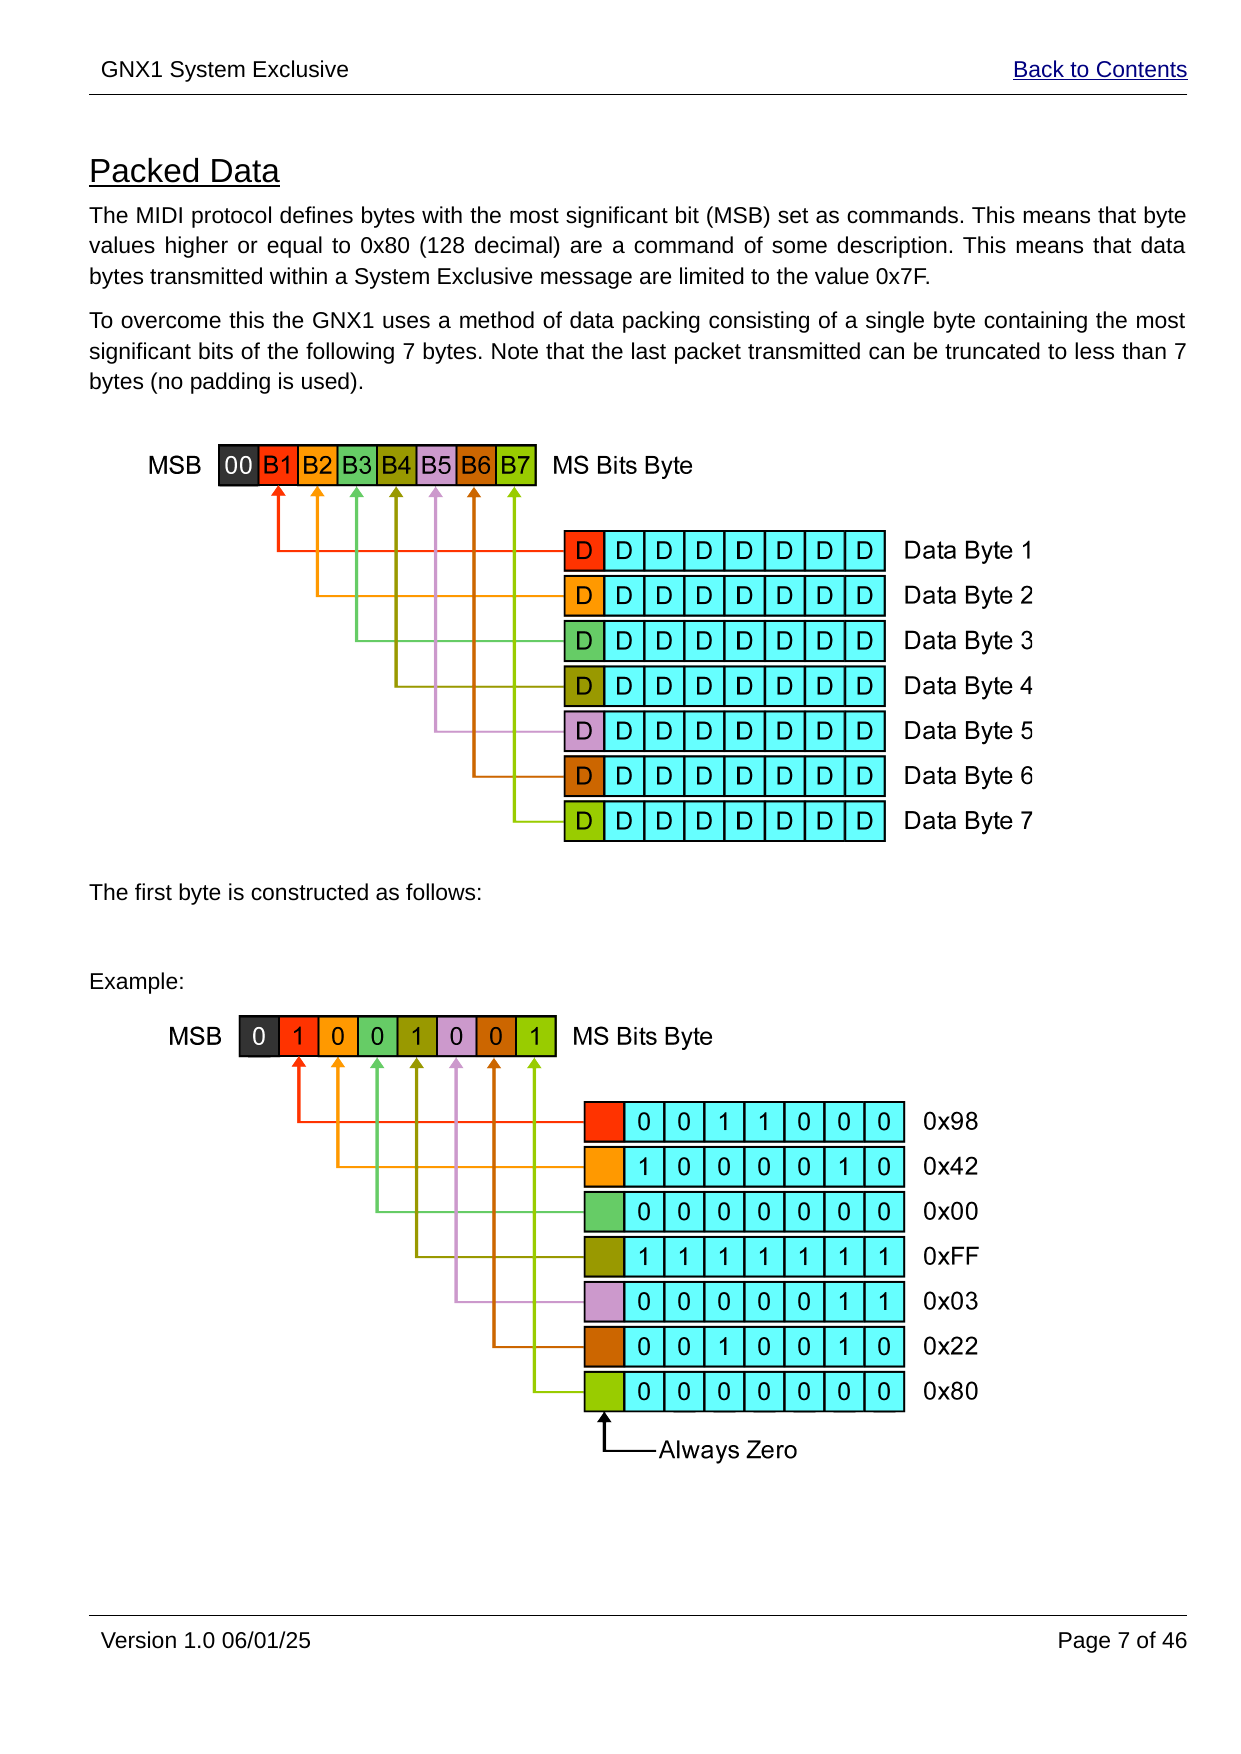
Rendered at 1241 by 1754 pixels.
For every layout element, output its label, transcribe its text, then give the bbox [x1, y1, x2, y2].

picture [170, 1015, 1052, 1473]
subtitle Packed Data [89, 151, 1187, 190]
text The first byte is constructed as follows: [89, 413, 1187, 905]
text The MIDI protocol defines bytes with the most significant bit (MSB) set as commands. This means that byte values higher or equal to 0x80 (128 decimal) are a command of some description. This means that data bytes transmitted within a System Exclusive message are limited to the value 0x7F. [89, 202, 1187, 289]
text Example: [89, 968, 1187, 995]
picture [149, 444, 1033, 842]
text To overcome this the GNX1 uses a method of data packing consisting of a single byte containing the most significant bits of the following 7 bytes. Note that the last packet transmitted can be truncated to less than 7 bytes (no padding is used). [89, 307, 1187, 394]
